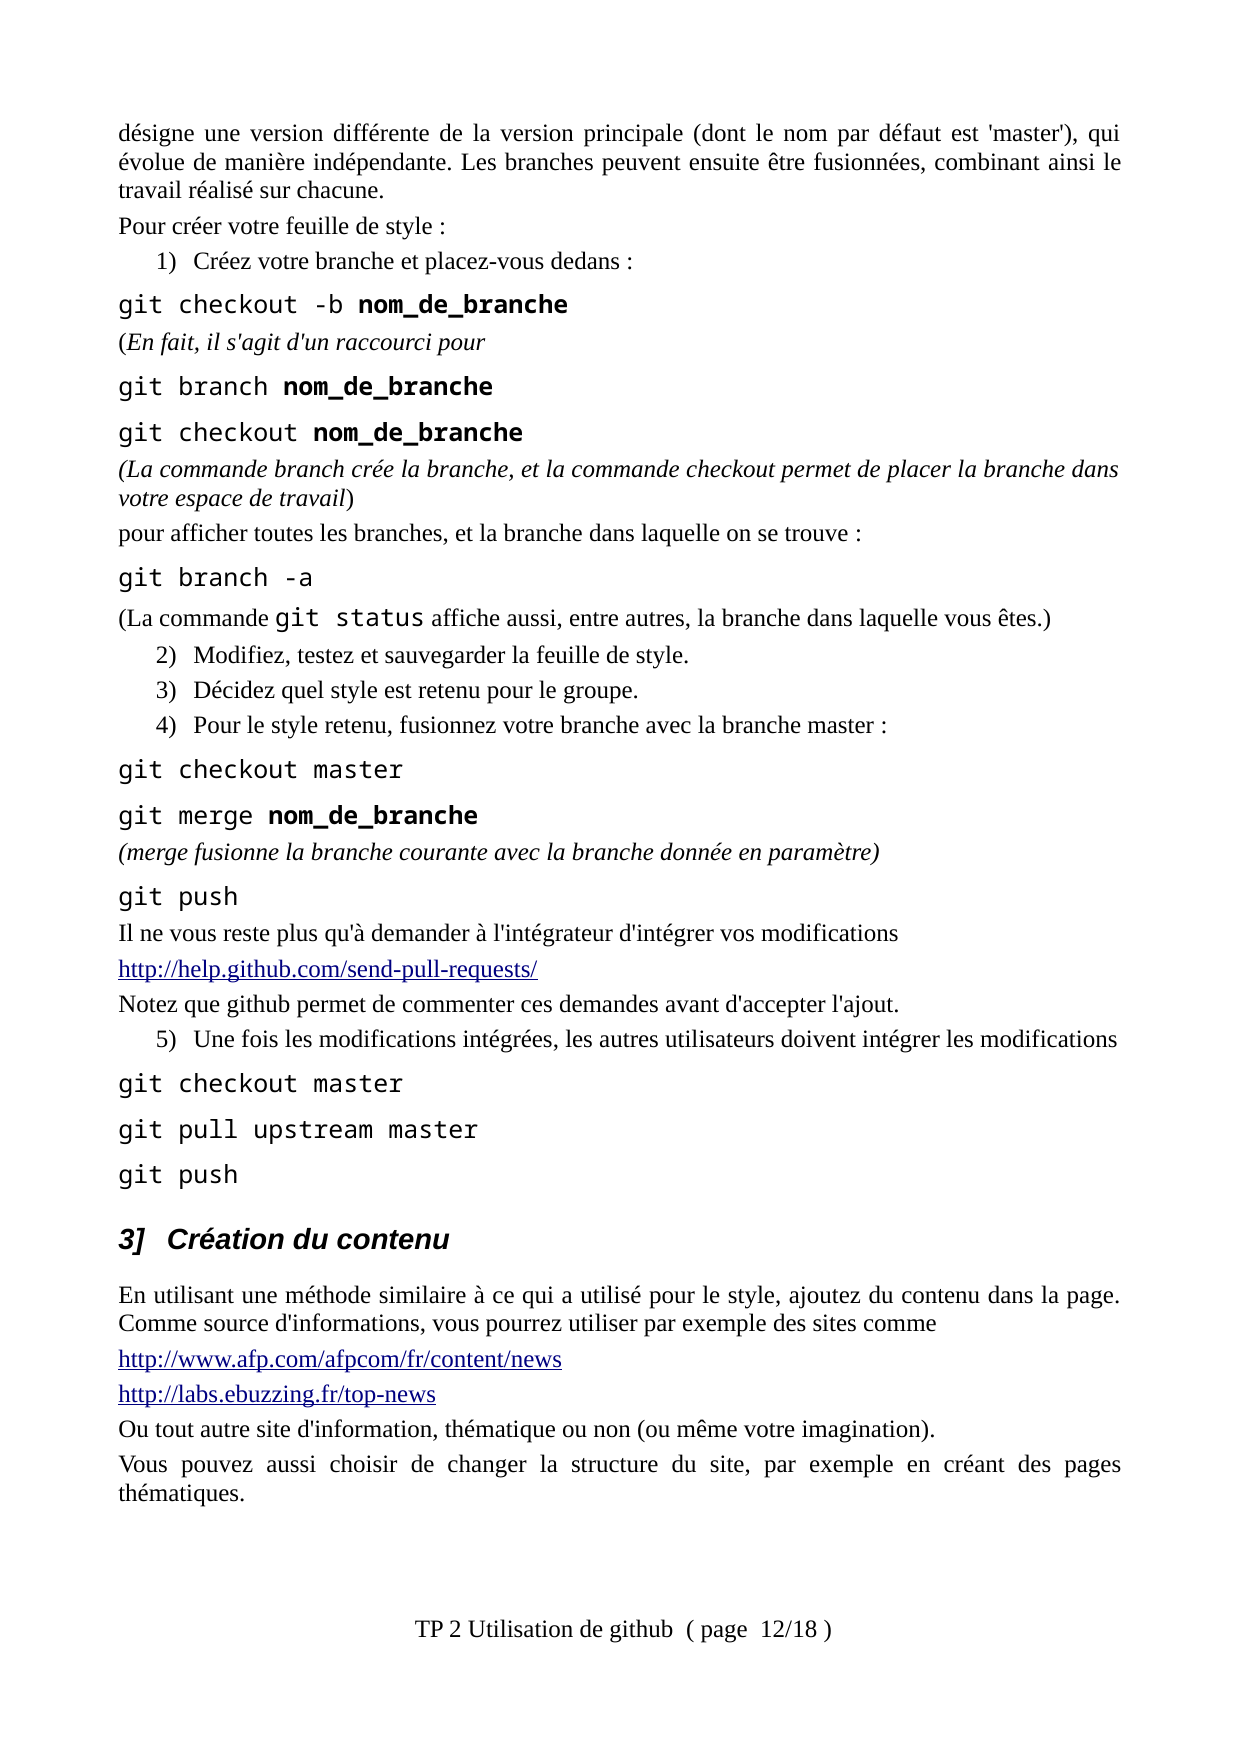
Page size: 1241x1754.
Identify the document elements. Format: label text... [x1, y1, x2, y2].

text Notez que github permet de commenter ces demandes avant d'accepter l'ajout. [118, 989, 1122, 1018]
text (La commande git status affiche aussi, entre autres, la branche dans laquelle vous êtes.) [118, 599, 1122, 633]
text git checkout nom_de_branche [118, 414, 1122, 448]
text pour afficher toutes les branches, et la branche dans laquelle on se trouve : [118, 518, 1122, 547]
list Décidez quel style est retenu pour le groupe. [156, 675, 1122, 704]
text git checkout -b nom_de_branche [118, 287, 1122, 321]
text git push [118, 1157, 1122, 1191]
text désigne une version différente de la version principale (dont le nom par défaut est 'master'), qui évolue de manière indépendante. Les branches peuvent ensuite être fusionnées, combinant ainsi le travail réalisé sur chacune. [118, 118, 1122, 204]
text git push [118, 878, 1122, 913]
list Modifiez, testez et sauvegarder la feuille de style. [156, 640, 1122, 669]
text git branch nom_de_branche [118, 368, 1122, 402]
text Vous pouvez aussi choisir de changer la structure du site, par exemple en créant des pages thématiques. [118, 1449, 1122, 1507]
text git checkout master [118, 1065, 1122, 1099]
subtitle Création du contenu [118, 1222, 1122, 1256]
text git pull upstream master [118, 1111, 1122, 1145]
text Il ne vous reste plus qu'à demander à l'intégrateur d'intégrer vos modifications [118, 918, 1122, 947]
list Créez votre branche et placez-vous dedans : [156, 246, 1122, 275]
text (En fait, il s'agit d'un raccourci pour [118, 327, 1122, 356]
text http://help.github.com/send-pull-requests/ [118, 954, 1122, 982]
text En utilisant une méthode similaire à ce qui a utilisé pour le style, ajoutez du contenu dans la page. Comme source d'informations, vous pourrez utiliser par exemple des sites comme [118, 1280, 1122, 1337]
text Pour créer votre feuille de style : [118, 211, 1122, 239]
text http://www.afp.com/afpcom/fr/content/news [118, 1344, 1122, 1372]
text Ou tout autre site d'information, thématique ou non (ou même votre imagination). [118, 1414, 1122, 1443]
text (merge fusionne la branche courante avec la branche donnée en paramètre) [118, 837, 1122, 866]
text http://labs.ebuzzing.fr/top-news [118, 1379, 1122, 1408]
text (La commande branch crée la branche, et la commande checkout permet de placer la branche dans votre espace de travail) [118, 454, 1122, 512]
text git branch -a [118, 559, 1122, 593]
list Une fois les modifications intégrées, les autres utilisateurs doivent intégrer les modifications [156, 1024, 1122, 1053]
list Pour le style retenu, fusionnez votre branche avec la branche master : [156, 710, 1122, 739]
text git checkout master [118, 751, 1122, 786]
text git merge nom_de_branche [118, 797, 1122, 831]
